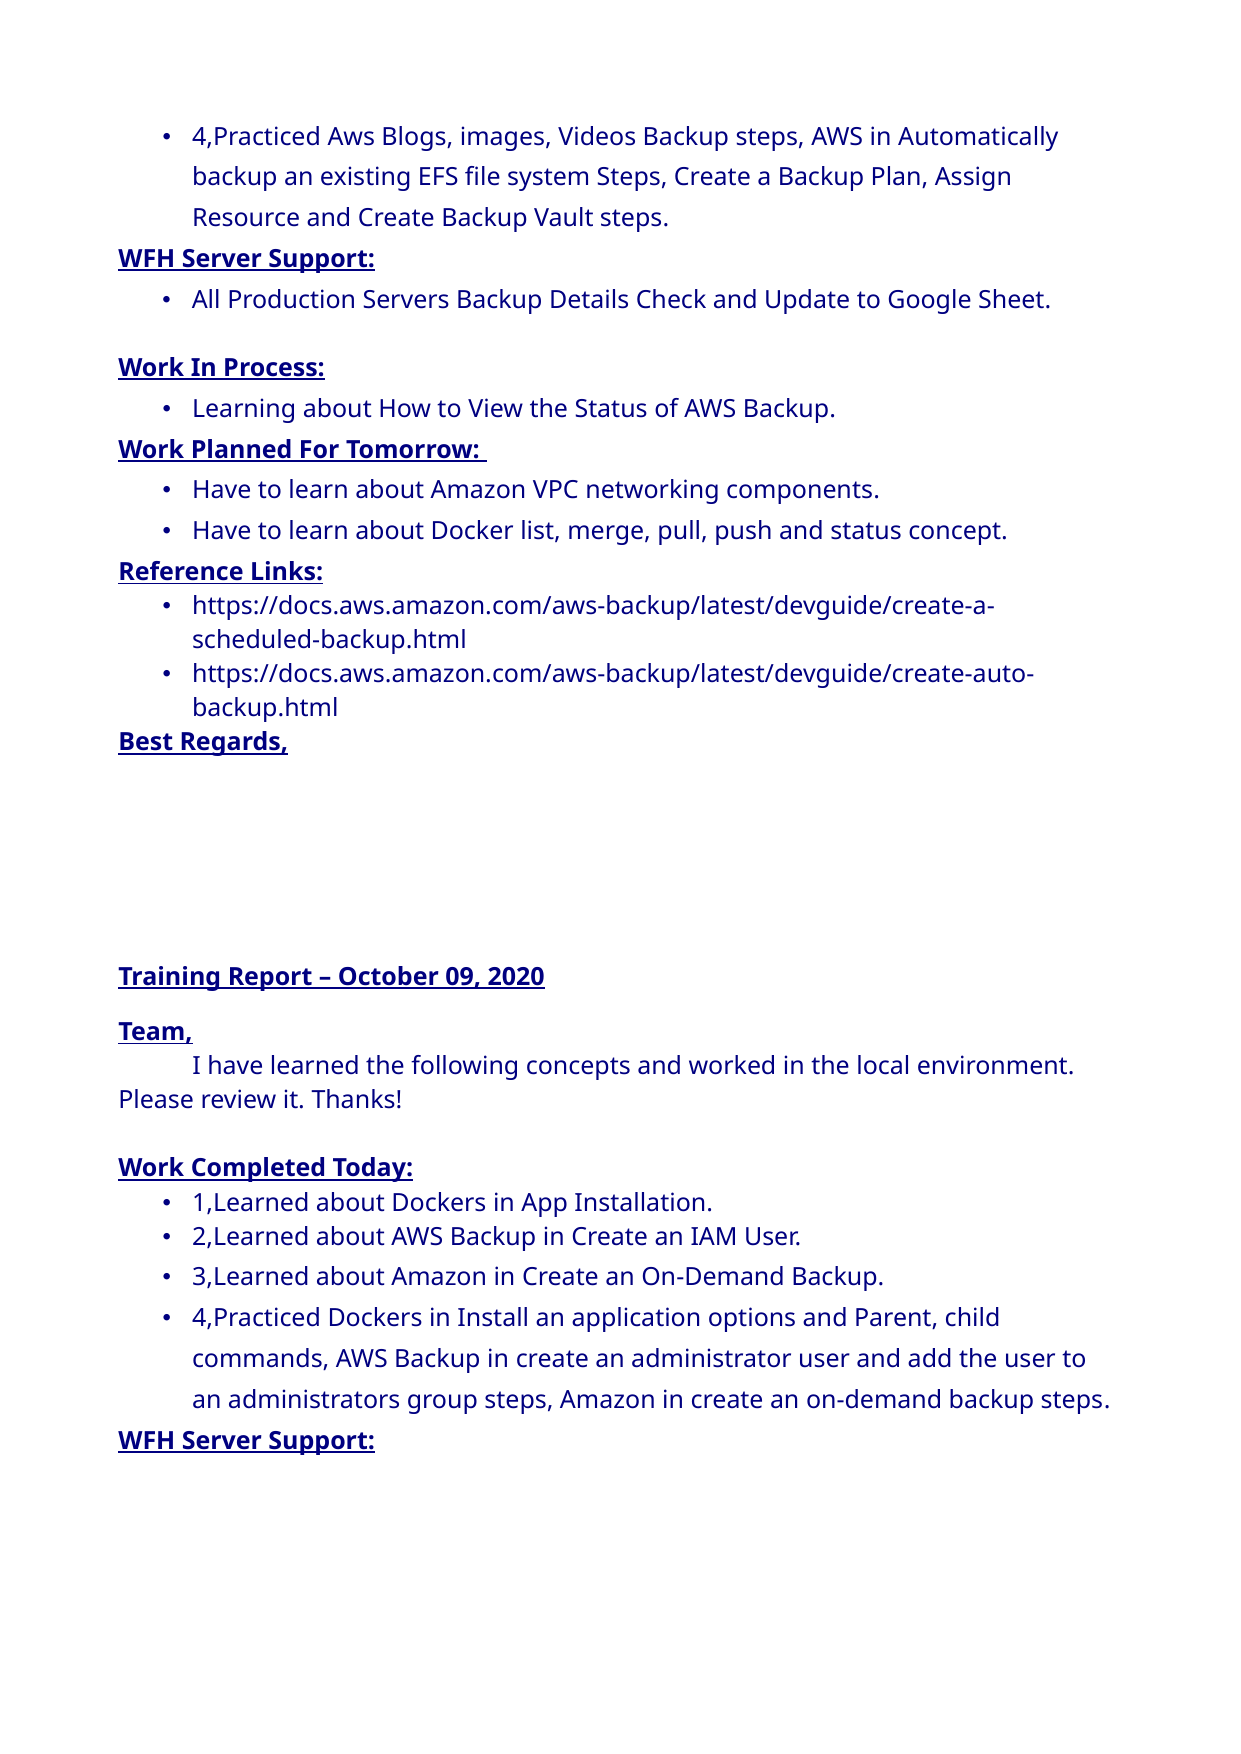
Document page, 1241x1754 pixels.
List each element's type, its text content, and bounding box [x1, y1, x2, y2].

text WFH Server Support: [118, 241, 1122, 275]
text Reference Links: [118, 554, 1122, 588]
list Have to learn about Docker list, merge, pull, push and status concept. [162, 513, 1122, 547]
list 4,Practiced Dockers in Install an application options and Parent, child commands, AWS Backup in create an administrator user and add the user to an administrators group steps, Amazon in create an on-demand backup steps. [162, 1300, 1122, 1416]
text Work Completed Today: [118, 1150, 1122, 1184]
list Have to learn about Amazon VPC networking components. [162, 472, 1122, 506]
list 2,Learned about AWS Backup in Create an IAM User. [162, 1218, 1122, 1252]
list https://docs.aws.amazon.com/aws-backup/latest/devguide/create-auto-backup.html [162, 656, 1122, 724]
subtitle All Production Servers Backup Details Check and Update to Google Sheet. [162, 281, 1122, 316]
list 4,Practiced Aws Blogs, images, Videos Backup steps, AWS in Automatically backup an existing EFS file system Steps, Create a Backup Plan, Assign Resource and Create Backup Vault steps. [162, 118, 1122, 234]
list https://docs.aws.amazon.com/aws-backup/latest/devguide/create-a-scheduled-backup.html [162, 588, 1122, 656]
text Best Regards, [118, 724, 1122, 758]
text Work In Process: [118, 349, 1122, 384]
text Work Planned For Tomorrow: [118, 431, 1122, 465]
text Training Report – October 09, 2020 [118, 958, 1122, 992]
list 1,Learned about Dockers in App Installation. [162, 1184, 1122, 1218]
text I have learned the following concepts and worked in the local environment. Please review it. Thanks! [118, 1048, 1122, 1116]
text Team, [118, 1014, 1122, 1048]
list Learning about How to View the Status of AWS Backup. [162, 390, 1122, 424]
text WFH Server Support: [118, 1422, 1122, 1456]
list 3,Learned about Amazon in Create an On-Demand Backup. [162, 1259, 1122, 1293]
